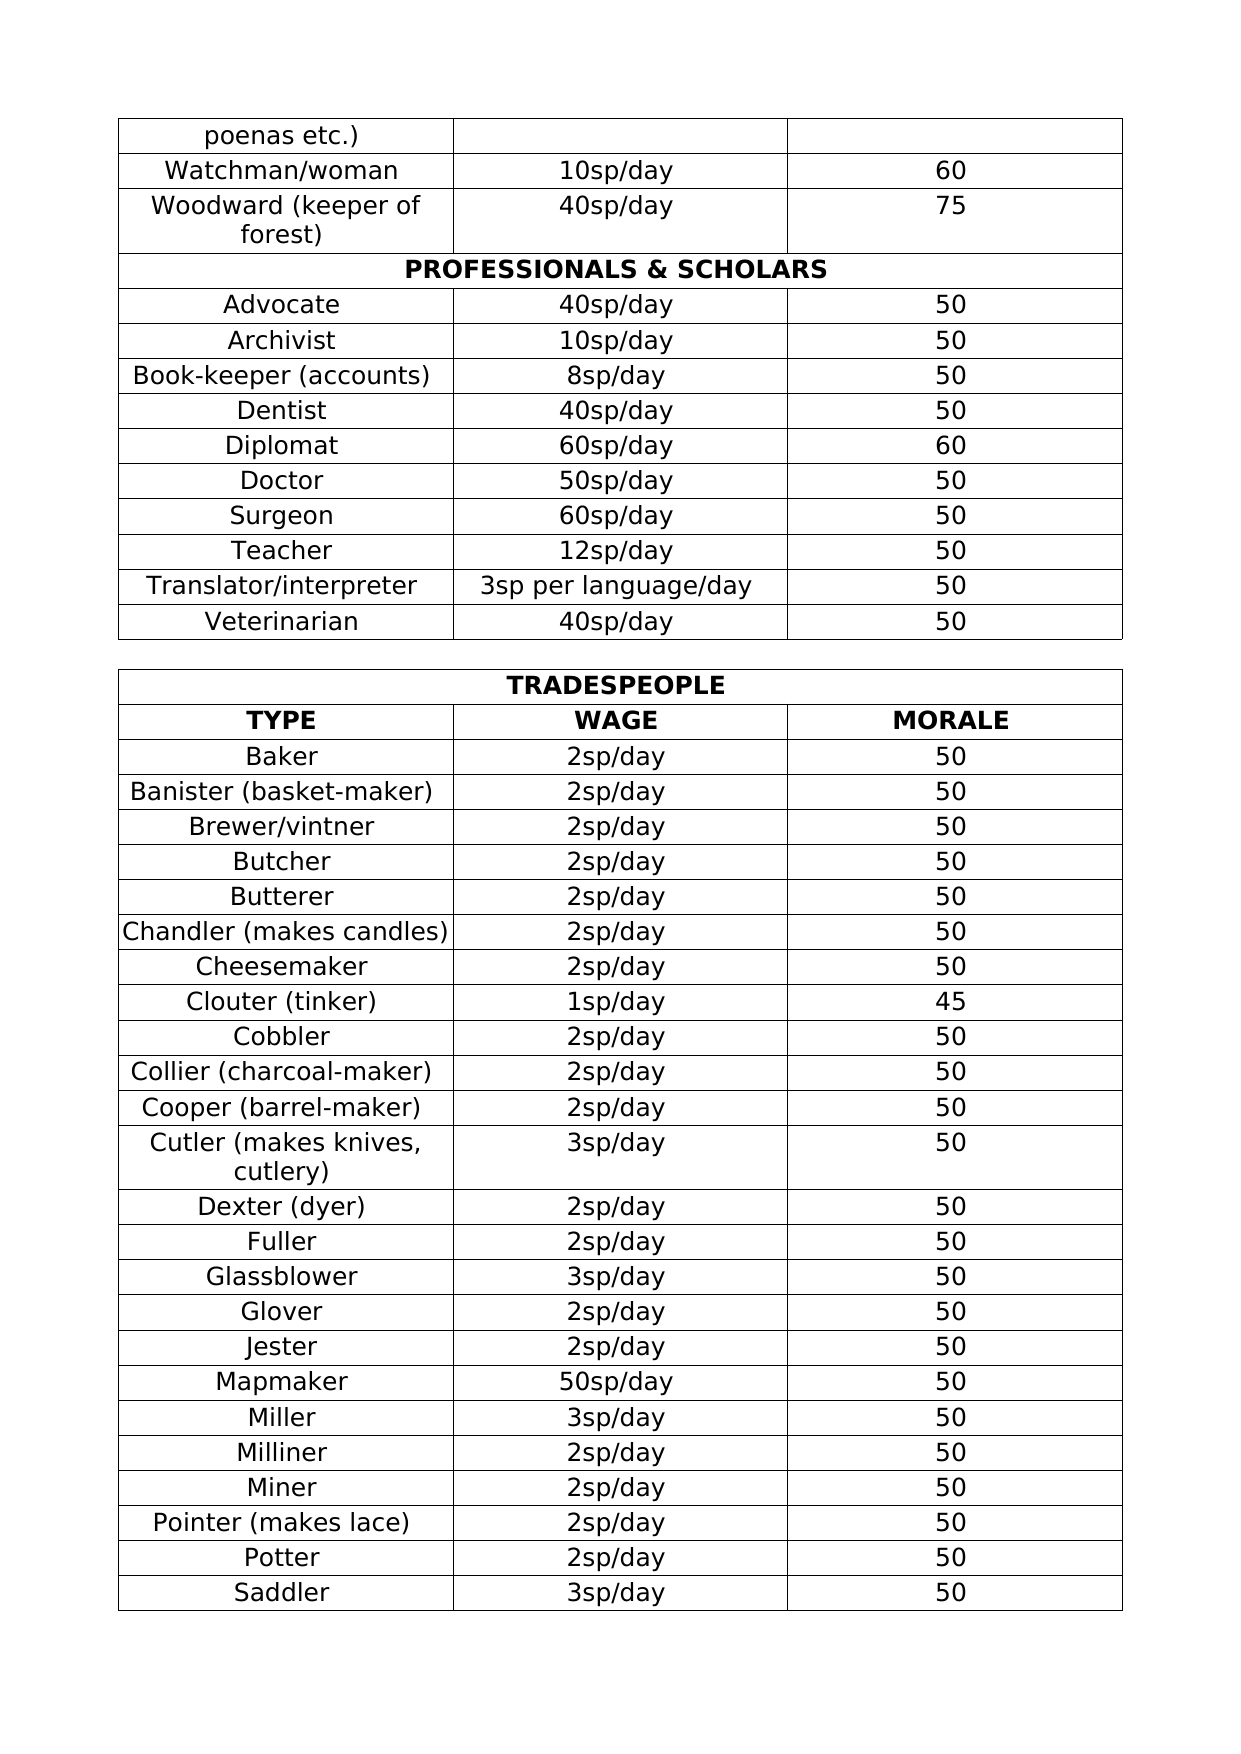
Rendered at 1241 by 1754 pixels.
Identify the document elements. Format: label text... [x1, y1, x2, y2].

table_cell 50 [788, 464, 1122, 498]
table_cell 2sp/day [454, 1506, 787, 1540]
table_header TRADESPEOPLE [119, 670, 1122, 703]
table_cell 2sp/day [454, 1225, 787, 1259]
table_cell 50 [788, 740, 1122, 774]
table_cell 45 [788, 985, 1122, 1019]
table_cell 75 [788, 189, 1122, 253]
table_cell MORALE [788, 705, 1122, 739]
table_cell 50 [788, 1541, 1122, 1575]
table_cell Watchman/woman [119, 154, 453, 188]
table_cell 2sp/day [454, 950, 787, 984]
table_cell 2sp/day [454, 810, 787, 844]
table_cell 50 [788, 775, 1122, 809]
table_cell 50 [788, 1126, 1122, 1189]
table_cell 3sp per language/day [454, 570, 787, 604]
table_cell 50 [788, 810, 1122, 844]
table_cell Dexter (dyer) [119, 1190, 453, 1224]
table_cell 50 [788, 915, 1122, 949]
table_cell 2sp/day [454, 845, 787, 879]
table_cell 50 [788, 1366, 1122, 1400]
table_cell Banister (basket-maker) [119, 775, 453, 809]
table_cell 3sp/day [454, 1260, 787, 1294]
table_cell 2sp/day [454, 740, 787, 774]
table_cell Cobbler [119, 1021, 453, 1054]
table_cell 50 [788, 1331, 1122, 1364]
table_cell Book-keeper (accounts) [119, 359, 453, 393]
table_cell 2sp/day [454, 1056, 787, 1090]
table_cell 50 [788, 1576, 1122, 1610]
table_cell 50 [788, 1471, 1122, 1505]
table_cell 50 [788, 359, 1122, 393]
table_cell 3sp/day [454, 1401, 787, 1435]
table_cell 50 [788, 880, 1122, 914]
table_cell Cutler (makes knives, cutlery) [119, 1126, 453, 1189]
table_cell 10sp/day [454, 154, 787, 188]
table_cell Fuller [119, 1225, 453, 1259]
table_cell Brewer/vintner [119, 810, 453, 844]
table_cell 50 [788, 1295, 1122, 1329]
table_cell Pointer (makes lace) [119, 1506, 453, 1540]
table_cell 2sp/day [454, 1541, 787, 1575]
table_cell 2sp/day [454, 775, 787, 809]
table_cell TYPE [119, 705, 453, 739]
table_cell 2sp/day [454, 1021, 787, 1054]
table_cell 60 [788, 429, 1122, 463]
table_cell 50 [788, 1021, 1122, 1054]
table_cell 50 [788, 1436, 1122, 1470]
table_cell 2sp/day [454, 1190, 787, 1224]
table_cell 50 [788, 570, 1122, 604]
table_cell 40sp/day [454, 289, 787, 323]
table_cell Translator/interpreter [119, 570, 453, 604]
table_cell 50 [788, 394, 1122, 428]
table_cell Cooper (barrel-maker) [119, 1091, 453, 1125]
table_cell 2sp/day [454, 915, 787, 949]
table_cell Woodward (keeper of forest) [119, 189, 453, 253]
table_cell 2sp/day [454, 1331, 787, 1364]
table_cell WAGE [454, 705, 787, 739]
table_cell 12sp/day [454, 535, 787, 568]
table_cell 50 [788, 499, 1122, 533]
table_cell 2sp/day [454, 1295, 787, 1329]
table_cell 40sp/day [454, 605, 787, 639]
table_cell Doctor [119, 464, 453, 498]
table_cell Miner [119, 1471, 453, 1505]
table_cell 1sp/day [454, 985, 787, 1019]
table_cell 60sp/day [454, 429, 787, 463]
table_cell 50sp/day [454, 464, 787, 498]
table_cell 50 [788, 324, 1122, 358]
table_cell Miller [119, 1401, 453, 1435]
table_cell Diplomat [119, 429, 453, 463]
table_cell Chandler (makes candles) [119, 915, 453, 949]
table_cell Mapmaker [119, 1366, 453, 1400]
table_cell 50 [788, 1225, 1122, 1259]
table_cell 8sp/day [454, 359, 787, 393]
table_cell Cheesemaker [119, 950, 453, 984]
table_cell 2sp/day [454, 880, 787, 914]
table_cell Butcher [119, 845, 453, 879]
table_cell 50 [788, 1056, 1122, 1090]
table_cell Milliner [119, 1436, 453, 1470]
table_cell 50 [788, 1401, 1122, 1435]
table_cell 10sp/day [454, 324, 787, 358]
table_cell 50 [788, 289, 1122, 323]
table_cell Jester [119, 1331, 453, 1364]
table_cell Clouter (tinker) [119, 985, 453, 1019]
table_cell 40sp/day [454, 394, 787, 428]
table_cell Dentist [119, 394, 453, 428]
table_cell 50 [788, 845, 1122, 879]
table_cell 50 [788, 950, 1122, 984]
table_cell 3sp/day [454, 1126, 787, 1189]
table_cell 50 [788, 1260, 1122, 1294]
table_cell Baker [119, 740, 453, 774]
table_cell 40sp/day [454, 189, 787, 253]
table_cell 50 [788, 605, 1122, 639]
table_cell 2sp/day [454, 1436, 787, 1470]
table_cell Advocate [119, 289, 453, 323]
table_cell Collier (charcoal-maker) [119, 1056, 453, 1090]
table_cell 50 [788, 1190, 1122, 1224]
table_cell 50 [788, 1091, 1122, 1125]
table_cell Butterer [119, 880, 453, 914]
table_cell Surgeon [119, 499, 453, 533]
table_cell 50 [788, 1506, 1122, 1540]
table_cell poenas etc.) [119, 119, 453, 153]
table_cell Archivist [119, 324, 453, 358]
table_cell [454, 119, 787, 153]
table_cell 2sp/day [454, 1091, 787, 1125]
table_cell Saddler [119, 1576, 453, 1610]
table_cell PROFESSIONALS & SCHOLARS [119, 254, 1122, 288]
table_cell Glassblower [119, 1260, 453, 1294]
table_cell [788, 119, 1122, 153]
table_cell 50 [788, 535, 1122, 568]
table_cell Veterinarian [119, 605, 453, 639]
table_cell 60sp/day [454, 499, 787, 533]
table_cell 60 [788, 154, 1122, 188]
table_cell Teacher [119, 535, 453, 568]
table_cell 50sp/day [454, 1366, 787, 1400]
table_cell Potter [119, 1541, 453, 1575]
table_cell Glover [119, 1295, 453, 1329]
table_cell 2sp/day [454, 1471, 787, 1505]
table_cell 3sp/day [454, 1576, 787, 1610]
